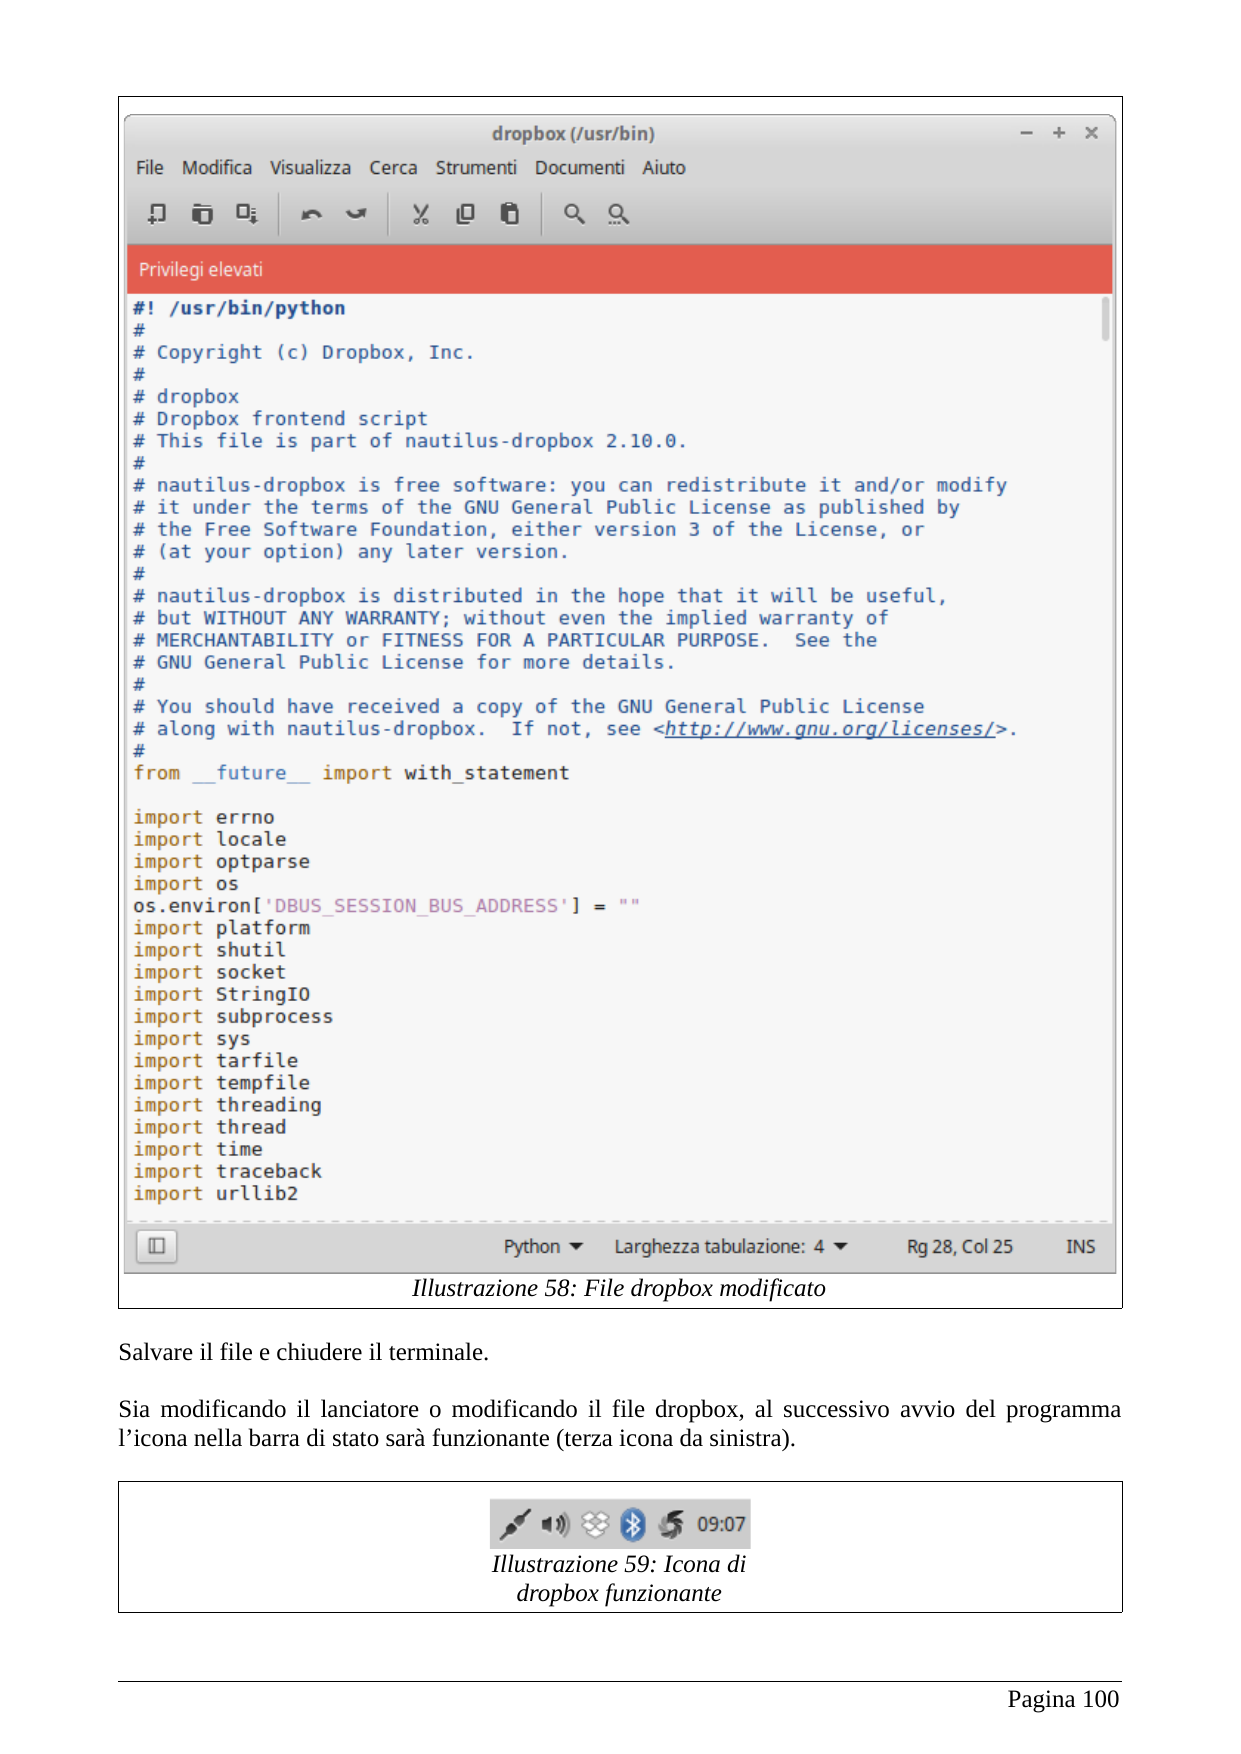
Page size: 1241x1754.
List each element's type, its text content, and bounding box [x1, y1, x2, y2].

text Salvare il file e chiudere il terminale. [118, 1337, 1122, 1366]
table_header [119, 1482, 1122, 1612]
text Sia modificando il lanciatore o modificando il file dropbox, al successivo avvio del programma l’icona nella barra di stato sarà funzionante (terza icona da sinistra). [118, 1394, 1122, 1452]
table_header [119, 97, 1122, 1308]
picture [489, 1498, 751, 1549]
picture [123, 114, 1117, 1274]
